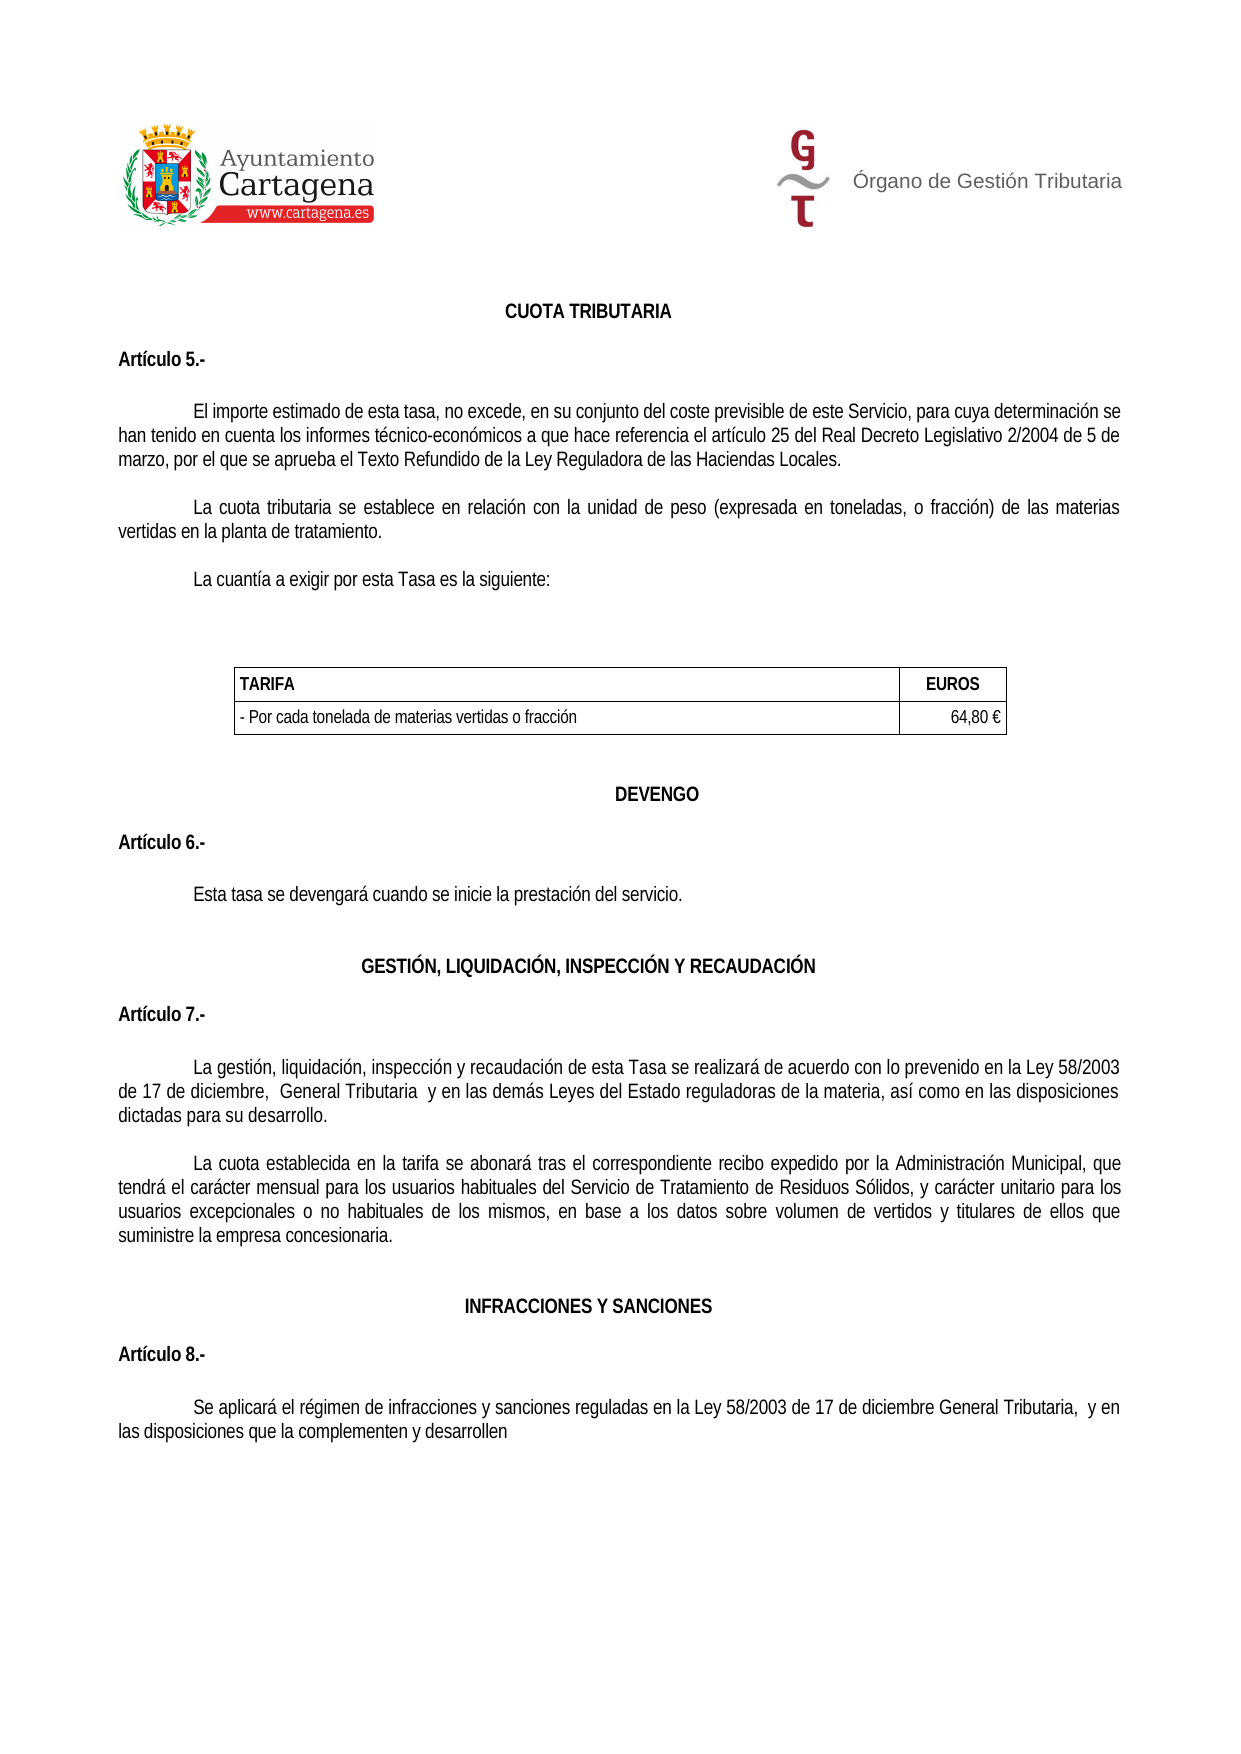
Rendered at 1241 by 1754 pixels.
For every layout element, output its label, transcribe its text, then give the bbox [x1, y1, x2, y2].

table_cell 64,80 € [900, 702, 1006, 734]
picture [117, 119, 379, 236]
text Artículo 7.- [118, 1002, 1122, 1026]
table_header TARIFA [235, 668, 899, 701]
text Se aplicará el régimen de infracciones y sanciones reguladas en la Ley 58/2003 de 17 de diciembre General Tributaria, y en las disposiciones que la complementen y desarrollen [118, 1395, 1122, 1443]
text DEVENGO [118, 782, 1122, 806]
text La cuantía a exigir por esta Tasa es la siguiente: [118, 567, 1122, 591]
table_header EUROS [900, 668, 1006, 701]
text La cuota establecida en la tarifa se abonará tras el correspondiente recibo expedido por la Administración Municipal, que tendrá el carácter mensual para los usuarios habituales del Servicio de Tratamiento de Residuos Sólidos, y carácter unitario para los usuarios excepcionales o no habituales de los mismos, en base a los datos sobre volumen de vertidos y titulares de ellos que suministre la empresa concesionaria. [118, 1151, 1122, 1246]
text Artículo 8.- [118, 1342, 1122, 1366]
text Artículo 6.- [118, 830, 1122, 854]
text La gestión, liquidación, inspección y recaudación de esta Tasa se realizará de acuerdo con lo prevenido en la Ley 58/2003 de 17 de diciembre, General Tributaria y en las demás Leyes del Estado reguladoras de la materia, así como en las disposiciones dictadas para su desarrollo. [118, 1055, 1122, 1127]
text CUOTA TRIBUTARIA [118, 298, 1122, 322]
text INFRACCIONES Y SANCIONES [118, 1294, 1122, 1318]
text La cuota tributaria se establece en relación con la unidad de peso (expresada en toneladas, o fracción) de las materias vertidas en la planta de tratamiento. [118, 495, 1122, 543]
text GESTIÓN, LIQUIDACIÓN, INSPECCIÓN Y RECAUDACIÓN [118, 954, 1122, 978]
text El importe estimado de esta tasa, no excede, en su conjunto del coste previsible de este Servicio, para cuya determinación se han tenido en cuenta los informes técnico-económicos a que hace referencia el artículo 25 del Real Decreto Legislativo 2/2004 de 5 de marzo, por el que se aprueba el Texto Refundido de la Ley Reguladora de las Haciendas Locales. [118, 399, 1122, 471]
text Esta tasa se devengará cuando se inicie la prestación del servicio. [118, 882, 1122, 906]
text Artículo 5.- [118, 346, 1122, 370]
table_cell - Por cada tonelada de materias vertidas o fracción [235, 702, 899, 734]
